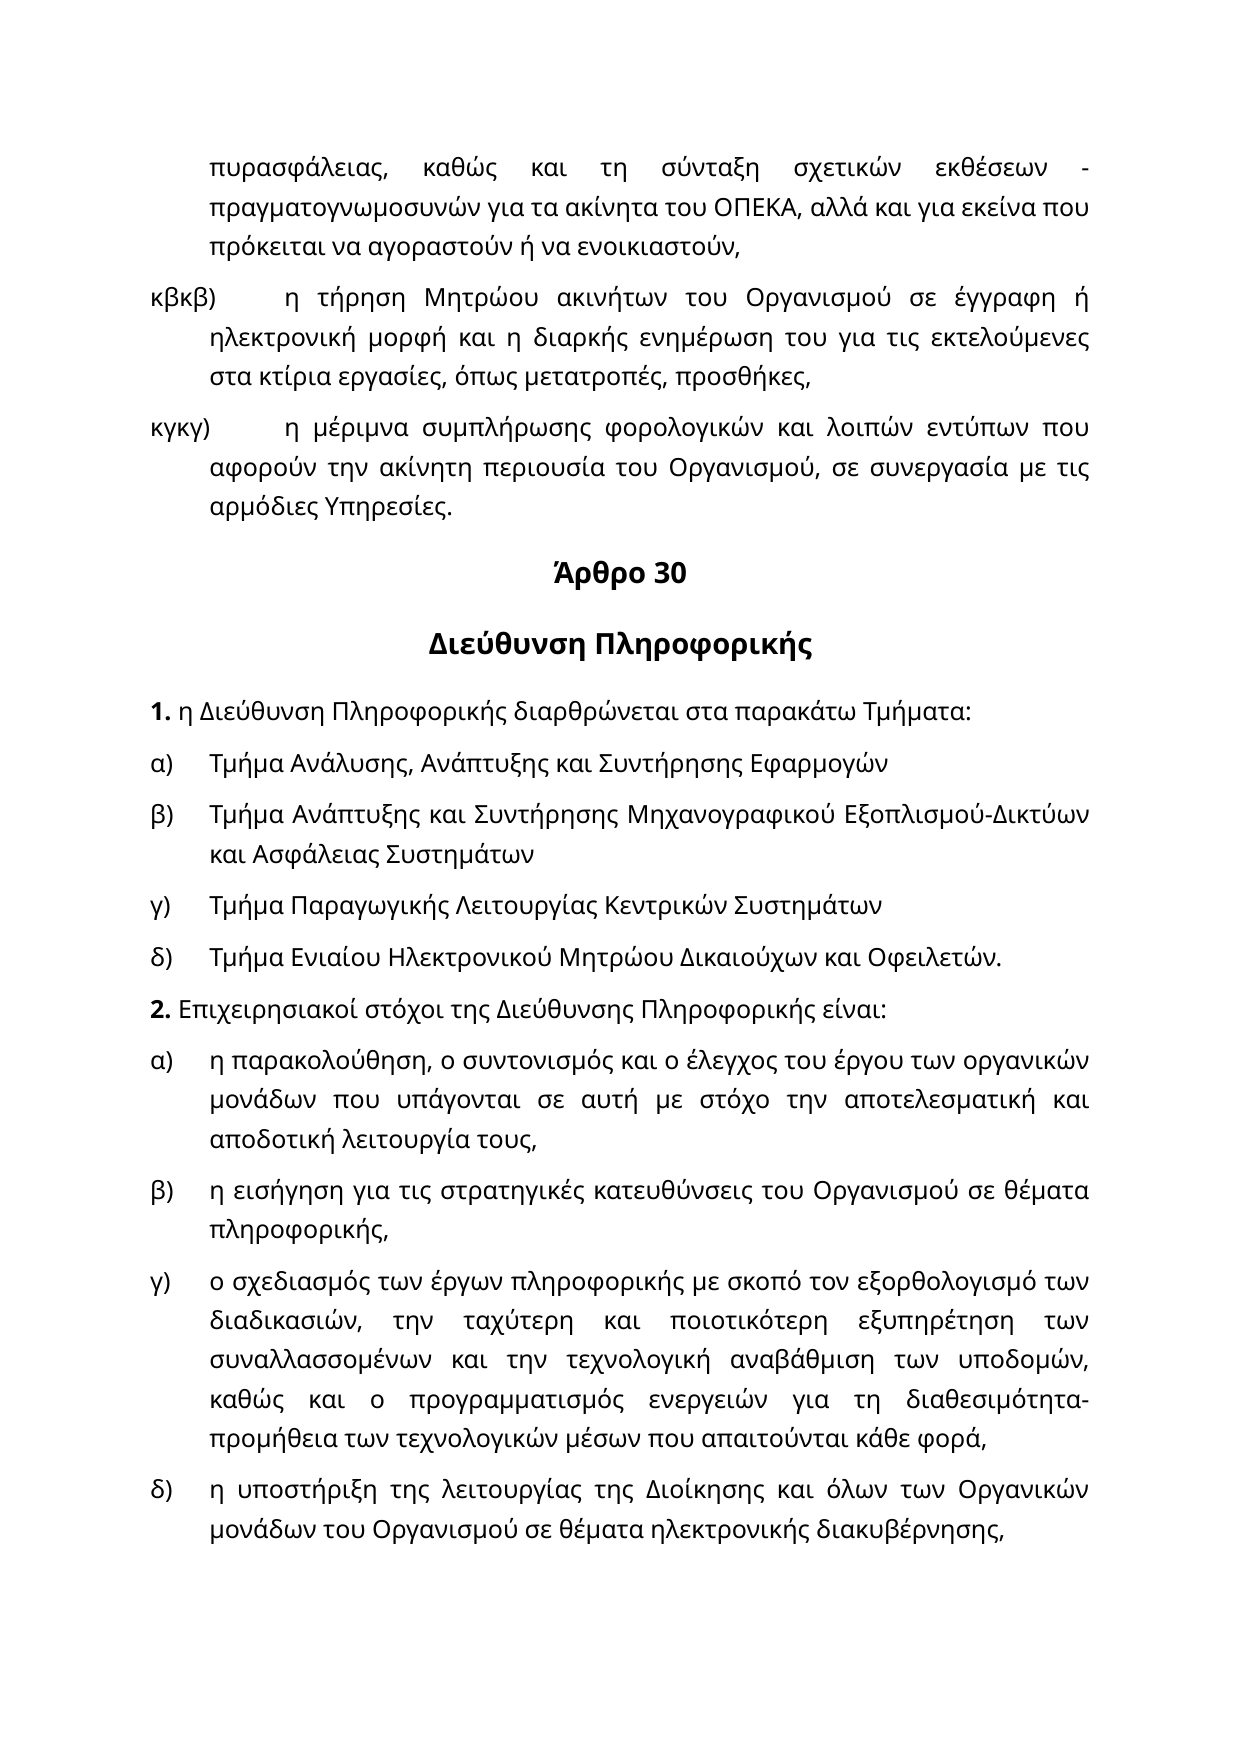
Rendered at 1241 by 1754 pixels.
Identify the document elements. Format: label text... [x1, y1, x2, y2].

subtitle Άρθρο 30 [150, 552, 1090, 592]
list α) η παρακολούθηση, ο συντονισμός και ο έλεγχος του έργου των οργανικών μονάδων που υπάγονται σε αυτή με στόχο την αποτελεσματική και αποδοτική λειτουργία τους, [150, 1043, 1090, 1155]
list - πυρασφάλειας, καθώς και τη σύνταξη σχετικών εκθέσεων - πραγματογνωμοσυνών για τα ακίνητα του ΟΠΕΚΑ, αλλά και για εκείνα που πρόκειται να αγοραστούν ή να ενοικιαστούν, [150, 150, 1090, 262]
list κβκβ) η τήρηση Μητρώου ακινήτων του Οργανισμού σε έγγραφη ή ηλεκτρονική μορφή και η διαρκής ενημέρωση του για τις εκτελούμενες στα κτίρια εργασίες, όπως μετατροπές, προσθήκες, [150, 280, 1090, 392]
list δ) η υποστήριξη της λειτουργίας της Διοίκησης και όλων των Οργανικών μονάδων του Οργανισμού σε θέματα ηλεκτρονικής διακυβέρνησης, [150, 1472, 1090, 1545]
list κγκγ) η μέριμνα συμπλήρωσης φορολογικών και λοιπών εντύπων που αφορούν την ακίνητη περιουσία του Οργανισμού, σε συνεργασία με τις αρμόδιες Υπηρεσίες. [150, 410, 1090, 522]
list δ) Τμήμα Ενιαίου Ηλεκτρονικού Μητρώου Δικαιούχων και Οφειλετών. [150, 939, 1090, 974]
list γ) ο σχεδιασμός των έργων πληροφορικής με σκοπό τον εξορθολογισμό των διαδικασιών, την ταχύτερη και ποιοτικότερη εξυπηρέτηση των συναλλασσομένων και την τεχνολογική αναβάθμιση των υποδομών, καθώς και ο προγραμματισμός ενεργειών για τη διαθεσιμότητα- προμήθεια των τεχνολογικών μέσων που απαιτούνται κάθε φορά, [150, 1264, 1090, 1454]
subtitle Διεύθυνση Πληροφορικής [150, 623, 1090, 663]
text 1. η Διεύθυνση Πληροφορικής διαρθρώνεται στα παρακάτω Τμήματα: [150, 694, 1090, 728]
list γ) Τμήμα Παραγωγικής Λειτουργίας Κεντρικών Συστημάτων [150, 888, 1090, 922]
list β) Τμήμα Ανάπτυξης και Συντήρησης Μηχανογραφικού Εξοπλισμού-Δικτύων και Ασφάλειας Συστημάτων [150, 797, 1090, 870]
list α) Τμήμα Ανάλυσης, Ανάπτυξης και Συντήρησης Εφαρμογών [150, 745, 1090, 779]
text 2. Επιχειρησιακοί στόχοι της Διεύθυνσης Πληροφορικής είναι: [150, 991, 1090, 1025]
list β) η εισήγηση για τις στρατηγικές κατευθύνσεις του Οργανισμού σε θέματα πληροφορικής, [150, 1173, 1090, 1246]
